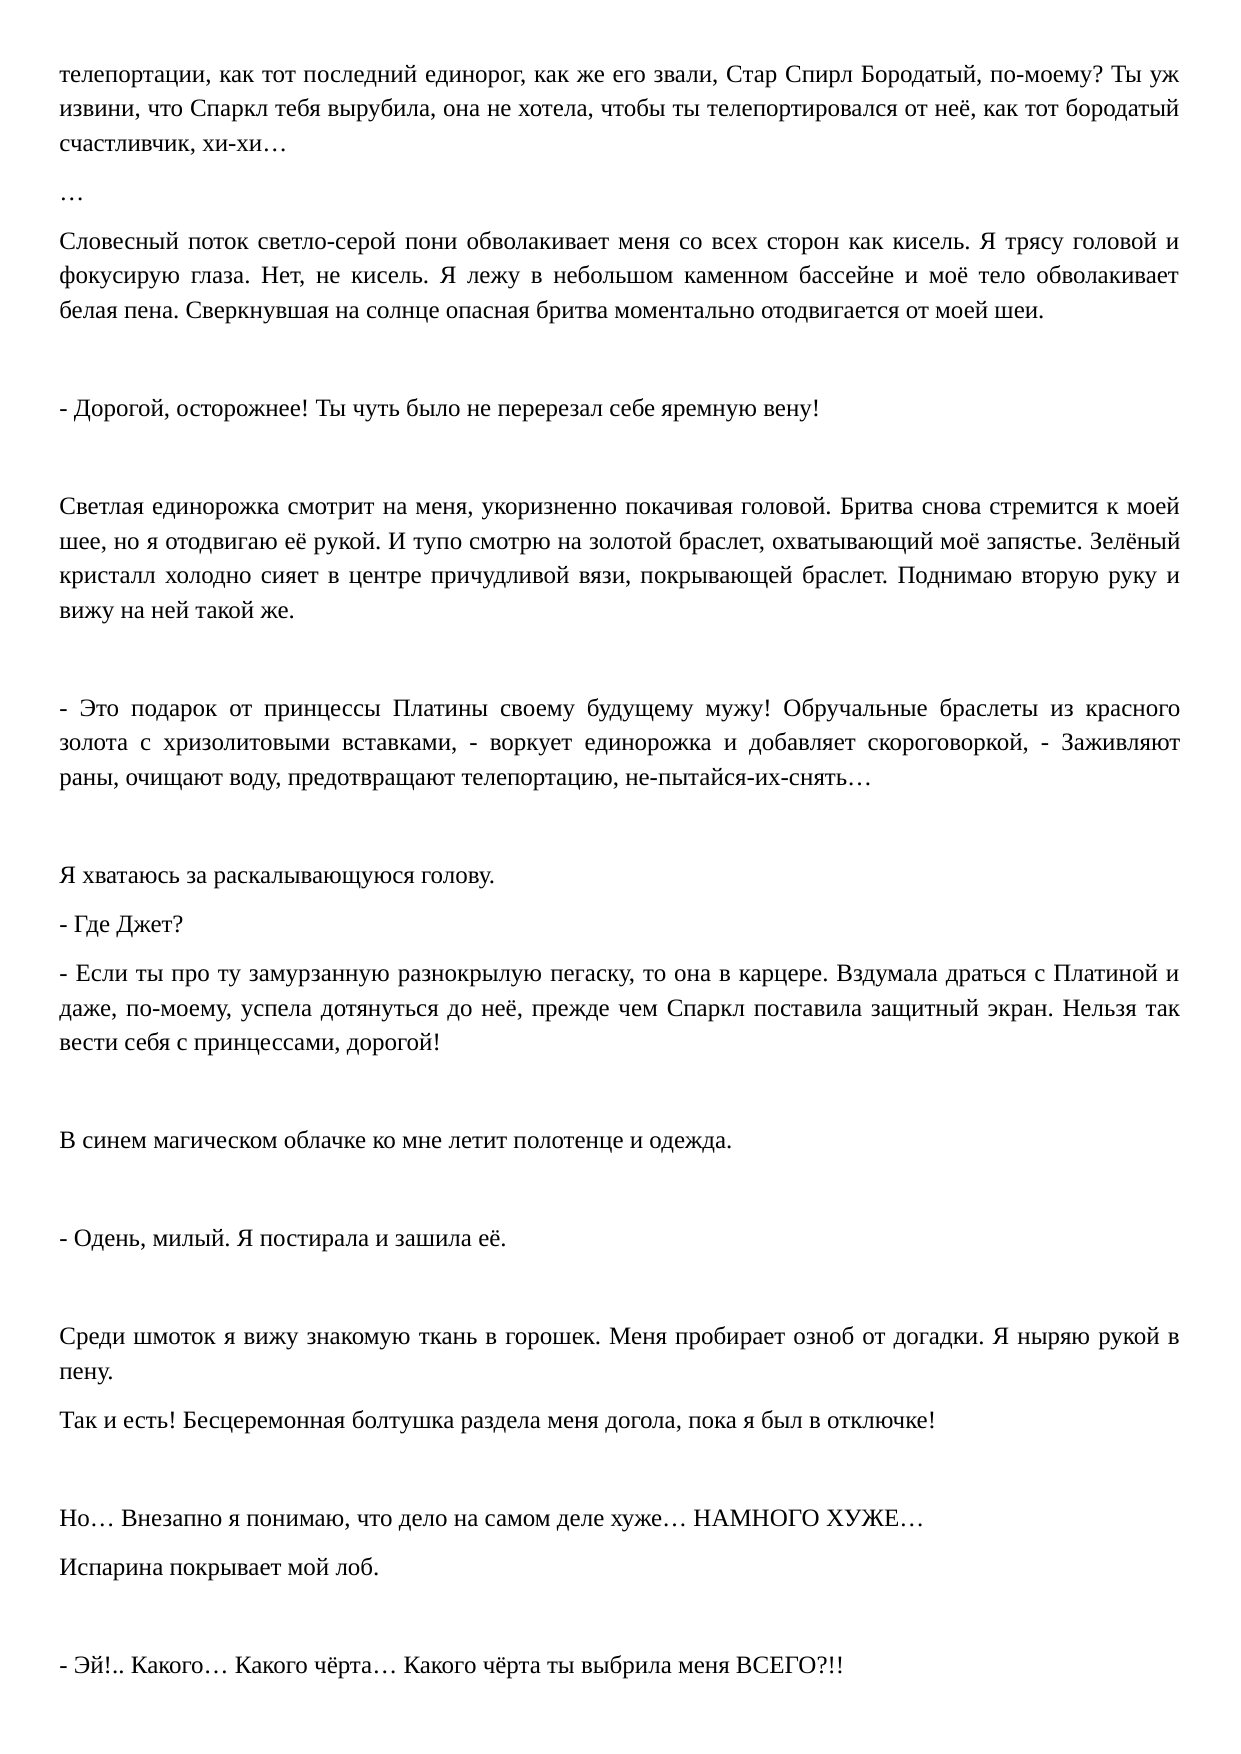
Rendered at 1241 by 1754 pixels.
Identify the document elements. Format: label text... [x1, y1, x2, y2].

text - Если ты про ту замурзанную разнокрылую пегаску, то она в карцере. Вздумала драться с Платиной и даже, по-моему, успела дотянуться до неё, прежде чем Спаркл поставила защитный экран. Нельзя так вести себя с принцессами, дорогой! [59, 958, 1181, 1056]
text Так и есть! Бесцеремонная болтушка раздела меня догола, пока я был в отключке! [59, 1405, 1181, 1434]
text В синем магическом облачке ко мне летит полотенце и одежда. [59, 1125, 1181, 1154]
text - Эй!.. Какого… Какого чёрта… Какого чёрта ты выбрила меня ВСЕГО?!! [59, 1650, 1181, 1679]
text Но… Внезапно я понимаю, что дело на самом деле хуже… НАМНОГО ХУЖЕ… [59, 1503, 1181, 1532]
text Светлая единорожка смотрит на меня, укоризненно покачивая головой. Бритва снова стремится к моей шее, но я отодвигаю её рукой. И тупо смотрю на золотой браслет, охватывающий моё запястье. Зелёный кристалл холодно сияет в центре причудливой вязи, покрывающей браслет. Поднимаю вторую руку и вижу на ней такой же. [59, 491, 1181, 623]
text - Одень, милый. Я постирала и зашила её. [59, 1223, 1181, 1252]
text - Дорогой, осторожнее! Ты чуть было не перерезал себе яремную вену! [59, 393, 1181, 422]
text Я хватаюсь за раскалывающуюся голову. [59, 860, 1181, 889]
text Испарина покрывает мой лоб. [59, 1552, 1181, 1581]
text - Это подарок от принцессы Платины своему будущему мужу! Обручальные браслеты из красного золота с хризолитовыми вставками, - воркует единорожка и добавляет скороговоркой, - Заживляют раны, очищают воду, предотвращают телепортацию, не-пытайся-их-снять… [59, 693, 1181, 791]
text телепортации, как тот последний единорог, как же его звали, Стар Спирл Бородатый, по-моему? Ты уж извини, что Спаркл тебя вырубила, она не хотела, чтобы ты телепортировался от неё, как тот бородатый счастливчик, хи-хи… [59, 59, 1181, 157]
text Среди шмоток я вижу знакомую ткань в горошек. Меня пробирает озноб от догадки. Я ныряю рукой в пену. [59, 1321, 1181, 1385]
text - Где Джет? [59, 909, 1181, 938]
text Словесный поток светло-серой пони обволакивает меня со всех сторон как кисель. Я трясу головой и фокусирую глаза. Нет, не кисель. Я лежу в небольшом каменном бассейне и моё тело обволакивает белая пена. Сверкнувшая на солнце опасная бритва моментально отодвигается от моей шеи. [59, 226, 1181, 324]
text … [59, 177, 1181, 206]
